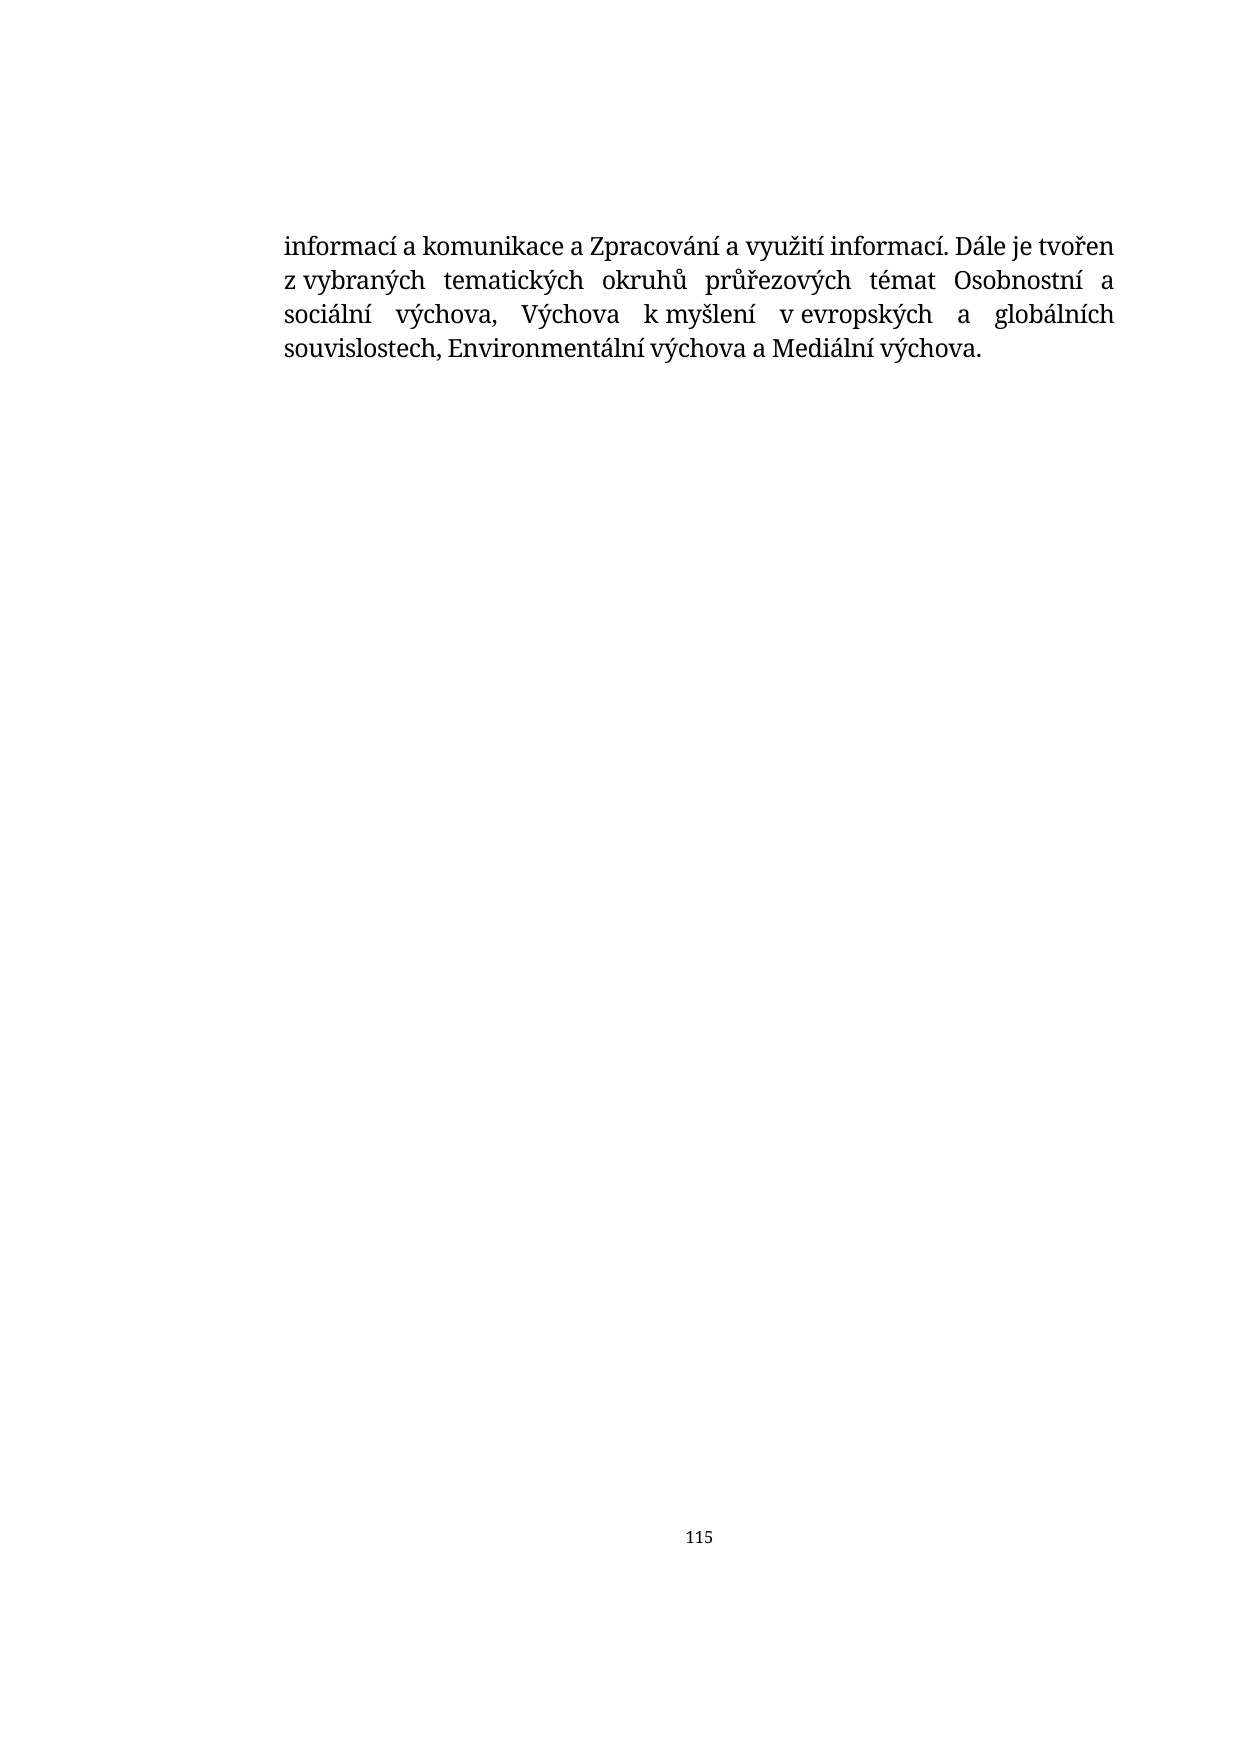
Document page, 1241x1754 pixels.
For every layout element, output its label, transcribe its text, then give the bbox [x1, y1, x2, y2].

text informací a komunikace a Zpracování a využití informací. Dále je tvořen z vybraných tematických okruhů průřezových témat Osobnostní a sociální výchova, Výchova k myšlení v evropských a globálních souvislostech, Environmentální výchova a Mediální výchova. [283, 229, 1115, 365]
